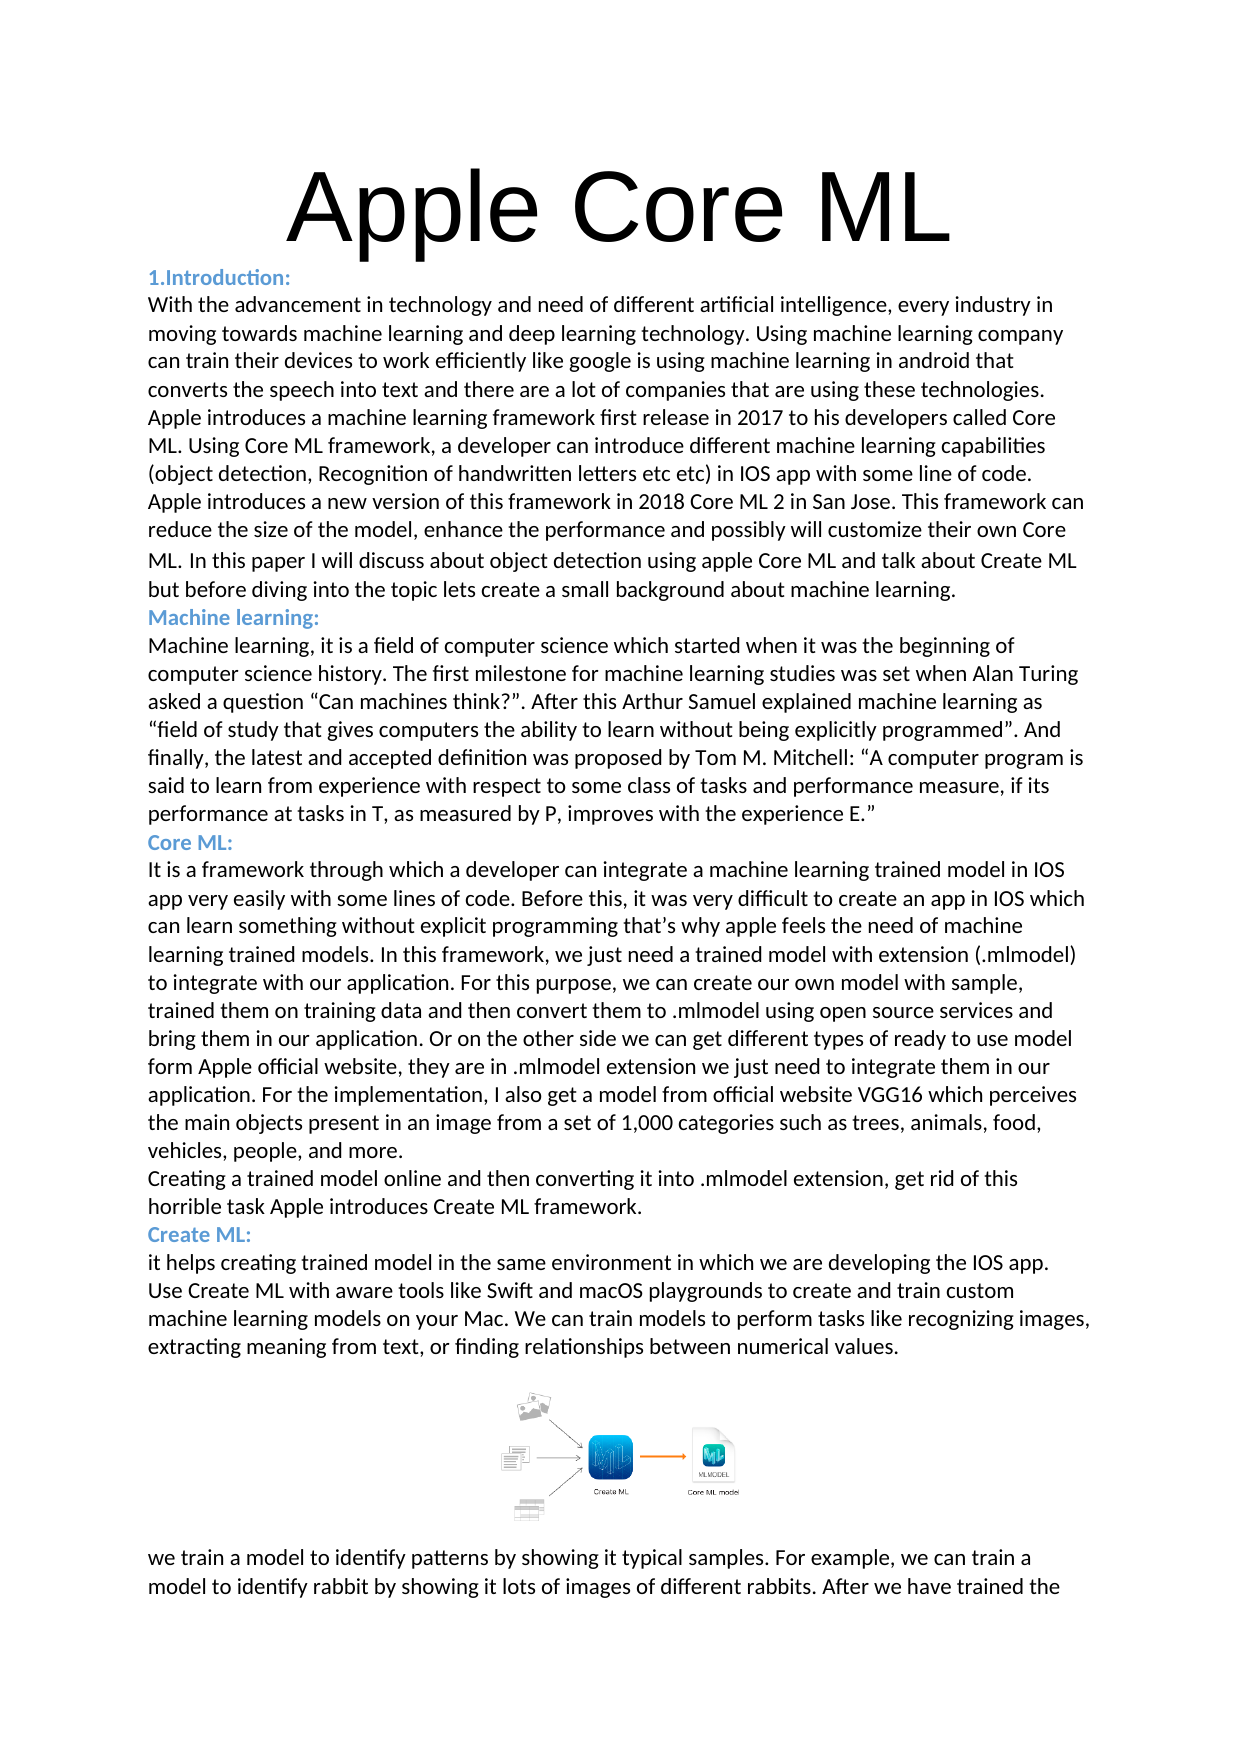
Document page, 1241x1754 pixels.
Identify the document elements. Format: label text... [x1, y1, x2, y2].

text Machine learning, it is a field of computer science which started when it was the beginning of computer science history. The first milestone for machine learning studies was set when Alan Turing asked a question “Can machines think?”. After this Arthur Samuel explained machine learning as “field of study that gives computers the ability to learn without being explicitly programmed”. And finally, the latest and accepted definition was proposed by Tom M. Mitchell: “A computer program is said to learn from experience with respect to some class of tasks and performance measure, if its performance at tasks in T, as measured by P, improves with the experience E.” [148, 631, 1093, 828]
text With the advancement in technology and need of different artificial intelligence, every industry in moving towards machine learning and deep learning technology. Using machine learning company can train their devices to work efficiently like google is using machine learning in android that converts the speech into text and there are a lot of companies that are using these technologies. Apple introduces a machine learning framework first release in 2017 to his developers called Core ML. Using Core ML framework, a developer can introduce different machine learning capabilities (object detection, Recognition of handwritten letters etc etc) in IOS app with some line of code. Apple introduces a new version of this framework in 2018 Core ML 2 in San Jose. This framework can reduce the size of the model, enhance the performance and possibly will customize their own Core ML. In this paper I will discuss about object detection using apple Core ML and talk about Create ML but before diving into the topic lets create a small background about machine learning. [148, 291, 1093, 603]
text it helps creating trained model in the same environment in which we are developing the IOS app. [148, 1248, 1093, 1276]
text 1.Introduction: [148, 263, 1093, 291]
text Machine learning: [148, 603, 1093, 631]
text Creating a trained model online and then converting it into .mlmodel extension, get rid of this horrible task Apple introduces Create ML framework. [148, 1164, 1093, 1220]
text Use Create ML with aware tools like Swift and macOS playgrounds to create and train custom machine learning models on your Mac. We can train models to perform tasks like recognizing images, extracting meaning from text, or finding relationships between numerical values. [148, 1276, 1093, 1360]
text we train a model to identify patterns by showing it typical samples. For example, we can train a model to identify rabbit by showing it lots of images of different rabbits. After we have trained the [148, 1543, 1093, 1600]
text Create ML: [148, 1220, 1093, 1248]
text Apple Core ML [148, 148, 1093, 263]
text It is a framework through which a developer can integrate a machine learning trained model in IOS app very easily with some lines of code. Before this, it was very difficult to create an app in IOS which can learn something without explicit programming that’s why apple feels the need of machine learning trained models. In this framework, we just need a trained model with extension (.mlmodel) to integrate with our application. For this purpose, we can create our own model with sample, trained them on training data and then convert them to .mlmodel using open source services and bring them in our application. Or on the other side we can get different types of ready to use model form Apple official website, they are in .mlmodel extension we just need to integrate them in our application. For the implementation, I also get a model from official website VGG16 which perceives the main objects present in an image from a set of 1,000 categories such as trees, animals, food, vehicles, people, and more. [148, 856, 1093, 1164]
text Core ML: [148, 828, 1093, 856]
